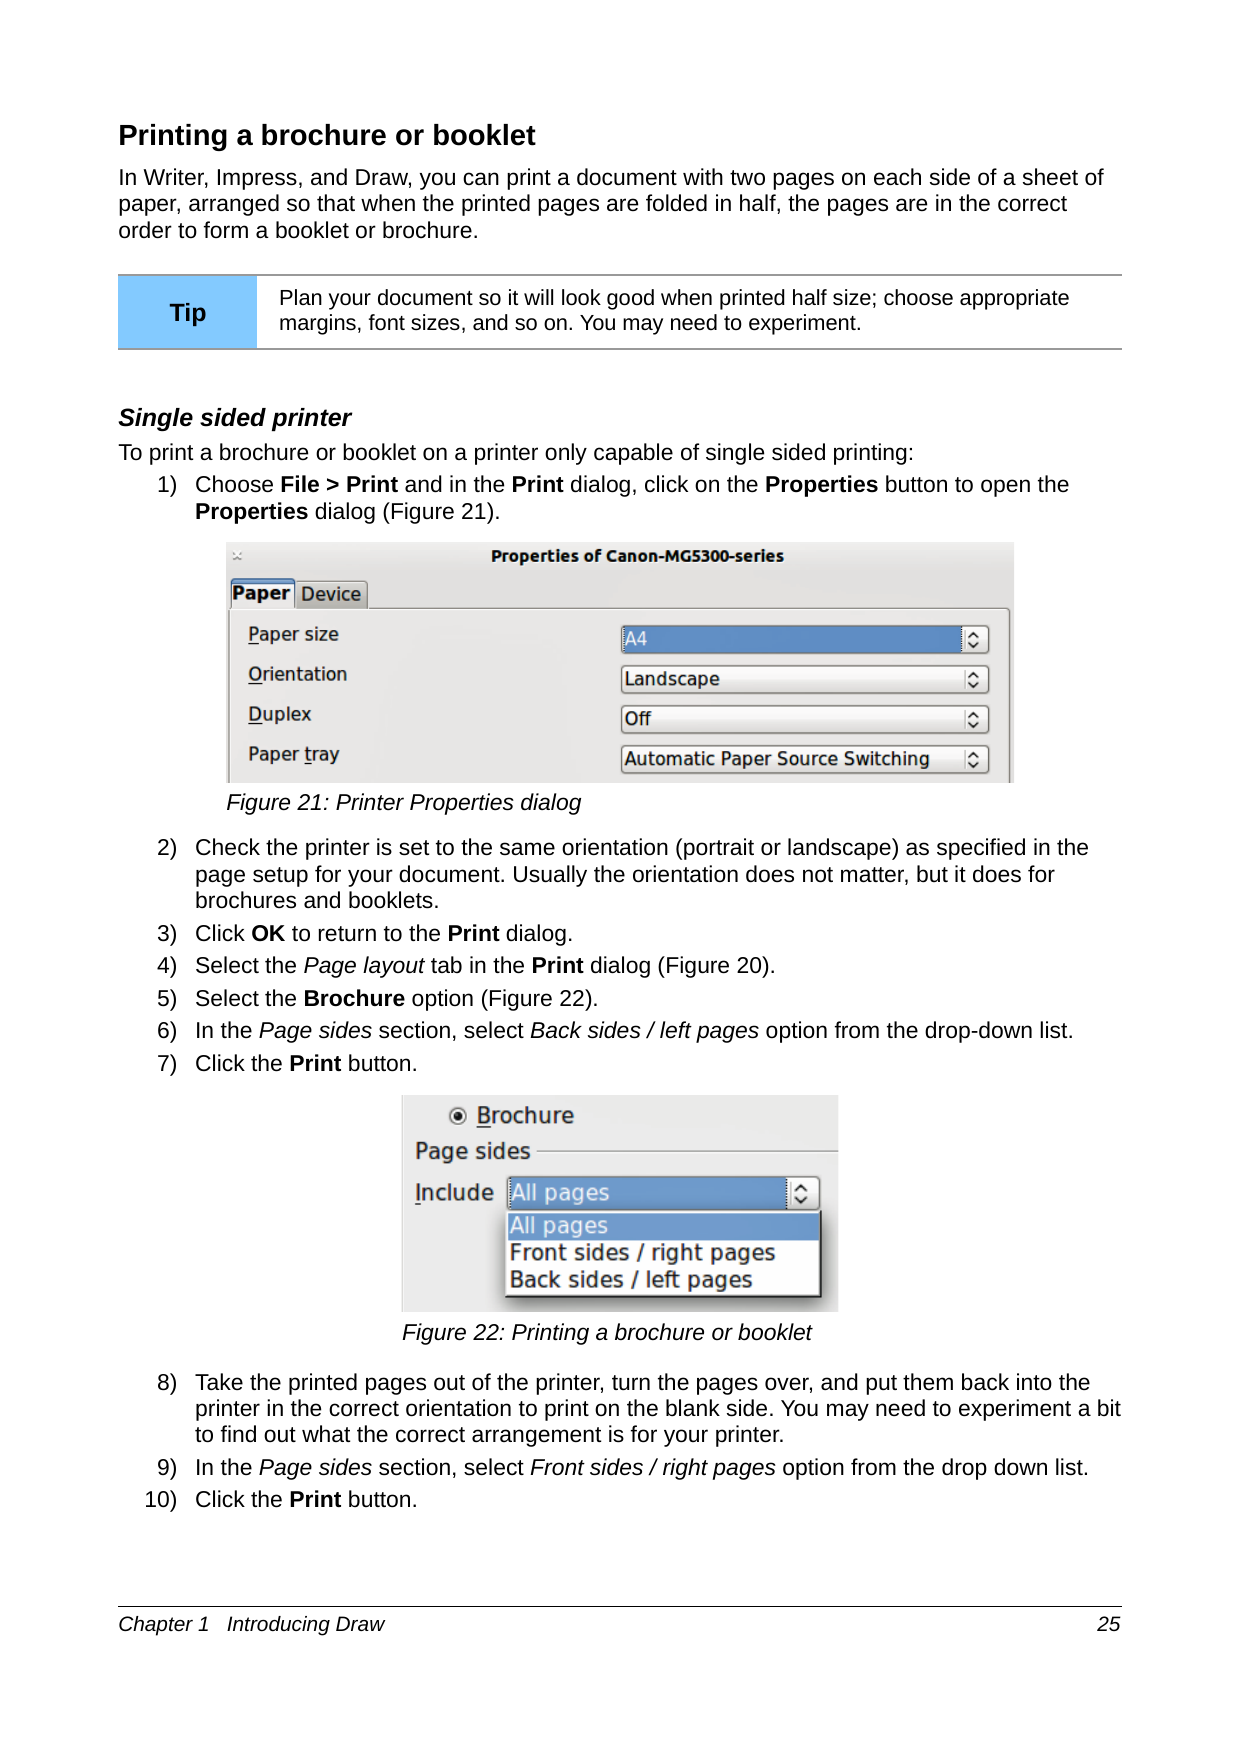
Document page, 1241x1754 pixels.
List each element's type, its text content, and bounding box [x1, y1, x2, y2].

subtitle Single sided printer [118, 403, 1122, 432]
text In Writer, Impress, and Draw, you can print a document with two pages on each side of a sheet of paper, arranged so that when the printed pages are folded in half, the pages are in the correct order to form a booklet or brochure. [118, 164, 1122, 243]
list In the Page sides section, select Back sides / left pages option from the drop-down list. [177, 1017, 1122, 1044]
list To print a brochure or booklet on a printer only capable of single sided printing: [118, 438, 1122, 465]
list Click the Print button. [177, 1050, 1122, 1076]
subtitle Printing a brochure or booklet [118, 118, 1122, 152]
text Figure 21: Printer Properties dialog [226, 789, 1014, 815]
list Click OK to return to the Print dialog. [177, 920, 1122, 946]
picture [226, 542, 1015, 783]
list Click the Print button. [177, 1486, 1122, 1513]
text Figure 22: Printing a brochure or booklet [402, 1318, 838, 1345]
table_header Plan your document so it will look good when printed half size; choose appropriate margins, font sizes, and so on. You may need to experiment. [258, 276, 1122, 348]
list Select the Brochure option (Figure 22). [177, 985, 1122, 1011]
list Take the printed pages out of the printer, turn the pages over, and put them back into the printer in the correct orientation to print on the blank side. You may need to experiment a bit to find out what the correct arrangement is for your printer. [177, 1368, 1122, 1448]
list In the Page sides section, select Front sides / right pages option from the drop down list. [177, 1454, 1122, 1480]
list Check the printer is set to the same orientation (portrait or landscape) as specified in the page setup for your document. Usually the orientation does not matter, but it does for brochures and booklets. [177, 834, 1122, 913]
list Choose File > Print and in the Print dialog, click on the Properties button to open the Properties dialog (Figure 21). [177, 471, 1122, 524]
picture [401, 1095, 839, 1312]
list Select the Page layout tab in the Print dialog (Figure 20). [177, 952, 1122, 979]
table_header Tip [118, 276, 257, 348]
